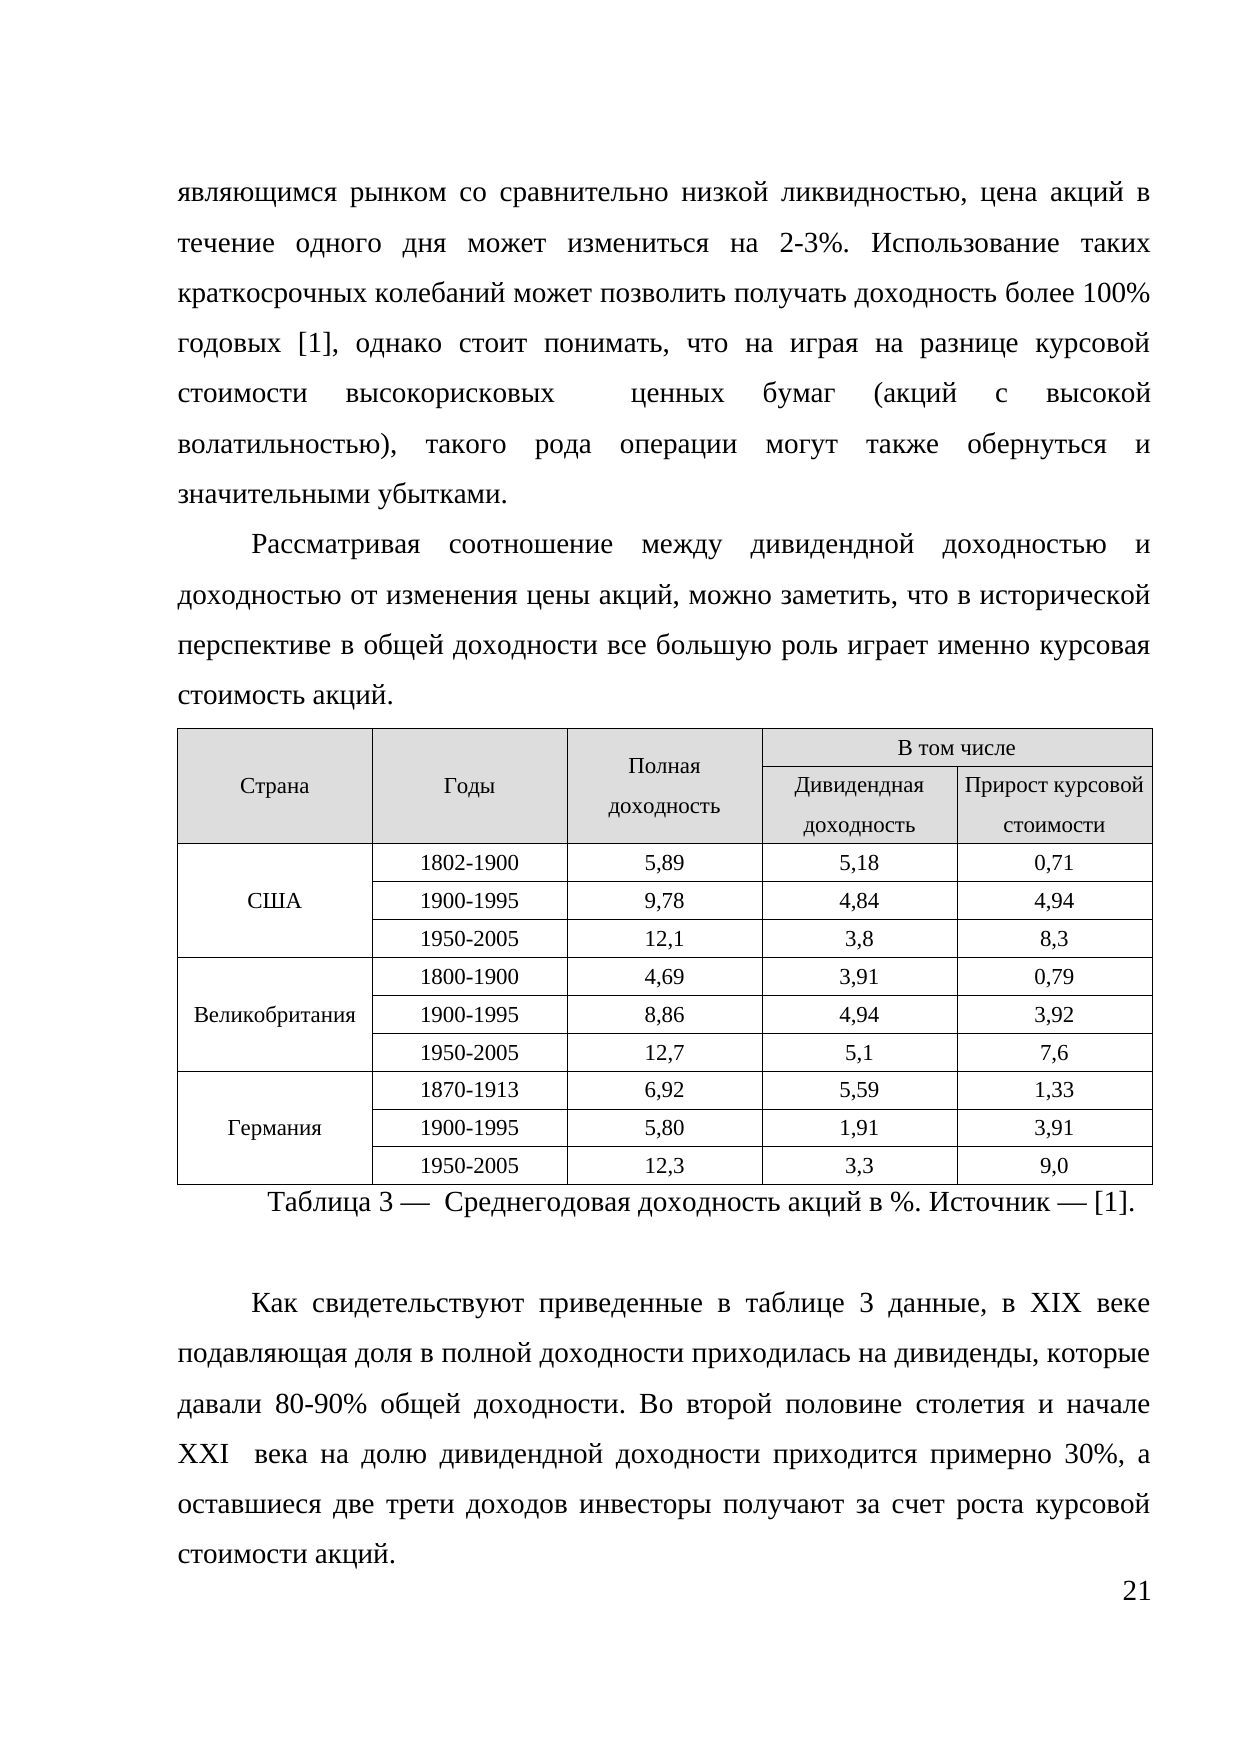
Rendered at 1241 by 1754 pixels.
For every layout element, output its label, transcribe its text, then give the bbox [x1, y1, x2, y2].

table_cell США [178, 844, 372, 957]
table_cell 6,92 [568, 1072, 762, 1108]
text являющимся рынком со сравнительно низкой ликвидностью, цена акций в течение одного дня может измениться на 2-3%. Использование таких краткосрочных колебаний может позволить получать доходность более 100% годовых [1], однако стоит понимать, что на играя на разнице курсовой стоимости высокорисковых ценных бумаг (акций с высокой волатильностью), такого рода операции могут также обернуться и значительными убытками. [177, 174, 1152, 510]
table_cell 1950-2005 [373, 920, 567, 957]
table_cell 5,59 [763, 1072, 957, 1108]
table_header Полная доходность [568, 729, 762, 843]
table_cell 9,78 [568, 882, 762, 919]
table_cell 5,80 [568, 1110, 762, 1146]
table_cell 1,33 [958, 1072, 1152, 1108]
table_cell 1950-2005 [373, 1034, 567, 1071]
table_cell 8,3 [958, 920, 1152, 957]
table_cell 1802-1900 [373, 844, 567, 881]
table_cell 1,91 [763, 1110, 957, 1146]
table_cell 1950-2005 [373, 1147, 567, 1184]
table_cell Германия [178, 1072, 372, 1184]
table_cell 1900-1995 [373, 882, 567, 919]
table_cell 9,0 [958, 1147, 1152, 1184]
table_cell 4,94 [763, 996, 957, 1033]
table_cell 1870-1913 [373, 1072, 567, 1108]
table_cell 12,7 [568, 1034, 762, 1071]
table_cell 1900-1995 [373, 996, 567, 1033]
table_cell 5,18 [763, 844, 957, 881]
table_cell 1900-1995 [373, 1110, 567, 1146]
table_cell Дивидендная доходность [763, 767, 957, 843]
table_cell 3,92 [958, 996, 1152, 1033]
table_cell 3,91 [763, 958, 957, 995]
table_cell 5,89 [568, 844, 762, 881]
table_header В том числе [763, 729, 1152, 766]
table_header Страна [178, 729, 372, 843]
table_cell 12,1 [568, 920, 762, 957]
table_cell 8,86 [568, 996, 762, 1033]
table_cell 4,94 [958, 882, 1152, 919]
text Рассматривая соотношение между дивидендной доходностью и доходностью от изменения цены акций, можно заметить, что в исторической перспективе в общей доходности все большую роль играет именно курсовая стоимость акций. [177, 527, 1152, 711]
table_cell 0,79 [958, 958, 1152, 995]
table_cell 12,3 [568, 1147, 762, 1184]
table_cell 0,71 [958, 844, 1152, 881]
table_cell 3,3 [763, 1147, 957, 1184]
table_cell 4,69 [568, 958, 762, 995]
table_cell 3,8 [763, 920, 957, 957]
table_header Годы [373, 729, 567, 843]
table_cell 7,6 [958, 1034, 1152, 1071]
text Как свидетельствуют приведенные в таблице 3 данные, в XIX веке подавляющая доля в полной доходности приходилась на дивиденды, которые давали 80-90% общей доходности. Во второй половине столетия и начале XXI века на долю дивидендной доходности приходится примерно 30%, а оставшиеся две трети доходов инвесторы получают за счет роста курсовой стоимости акций. [177, 1285, 1152, 1570]
table_cell Прирост курсовой стоимости [958, 767, 1152, 843]
table_cell 3,91 [958, 1110, 1152, 1146]
table_cell Великобритания [178, 958, 372, 1071]
table_cell 4,84 [763, 882, 957, 919]
table_cell 1800-1900 [373, 958, 567, 995]
text Таблица 3 — Среднегодовая доходность акций в %. Источник — [1]. [177, 1185, 1152, 1218]
table_cell 5,1 [763, 1034, 957, 1071]
